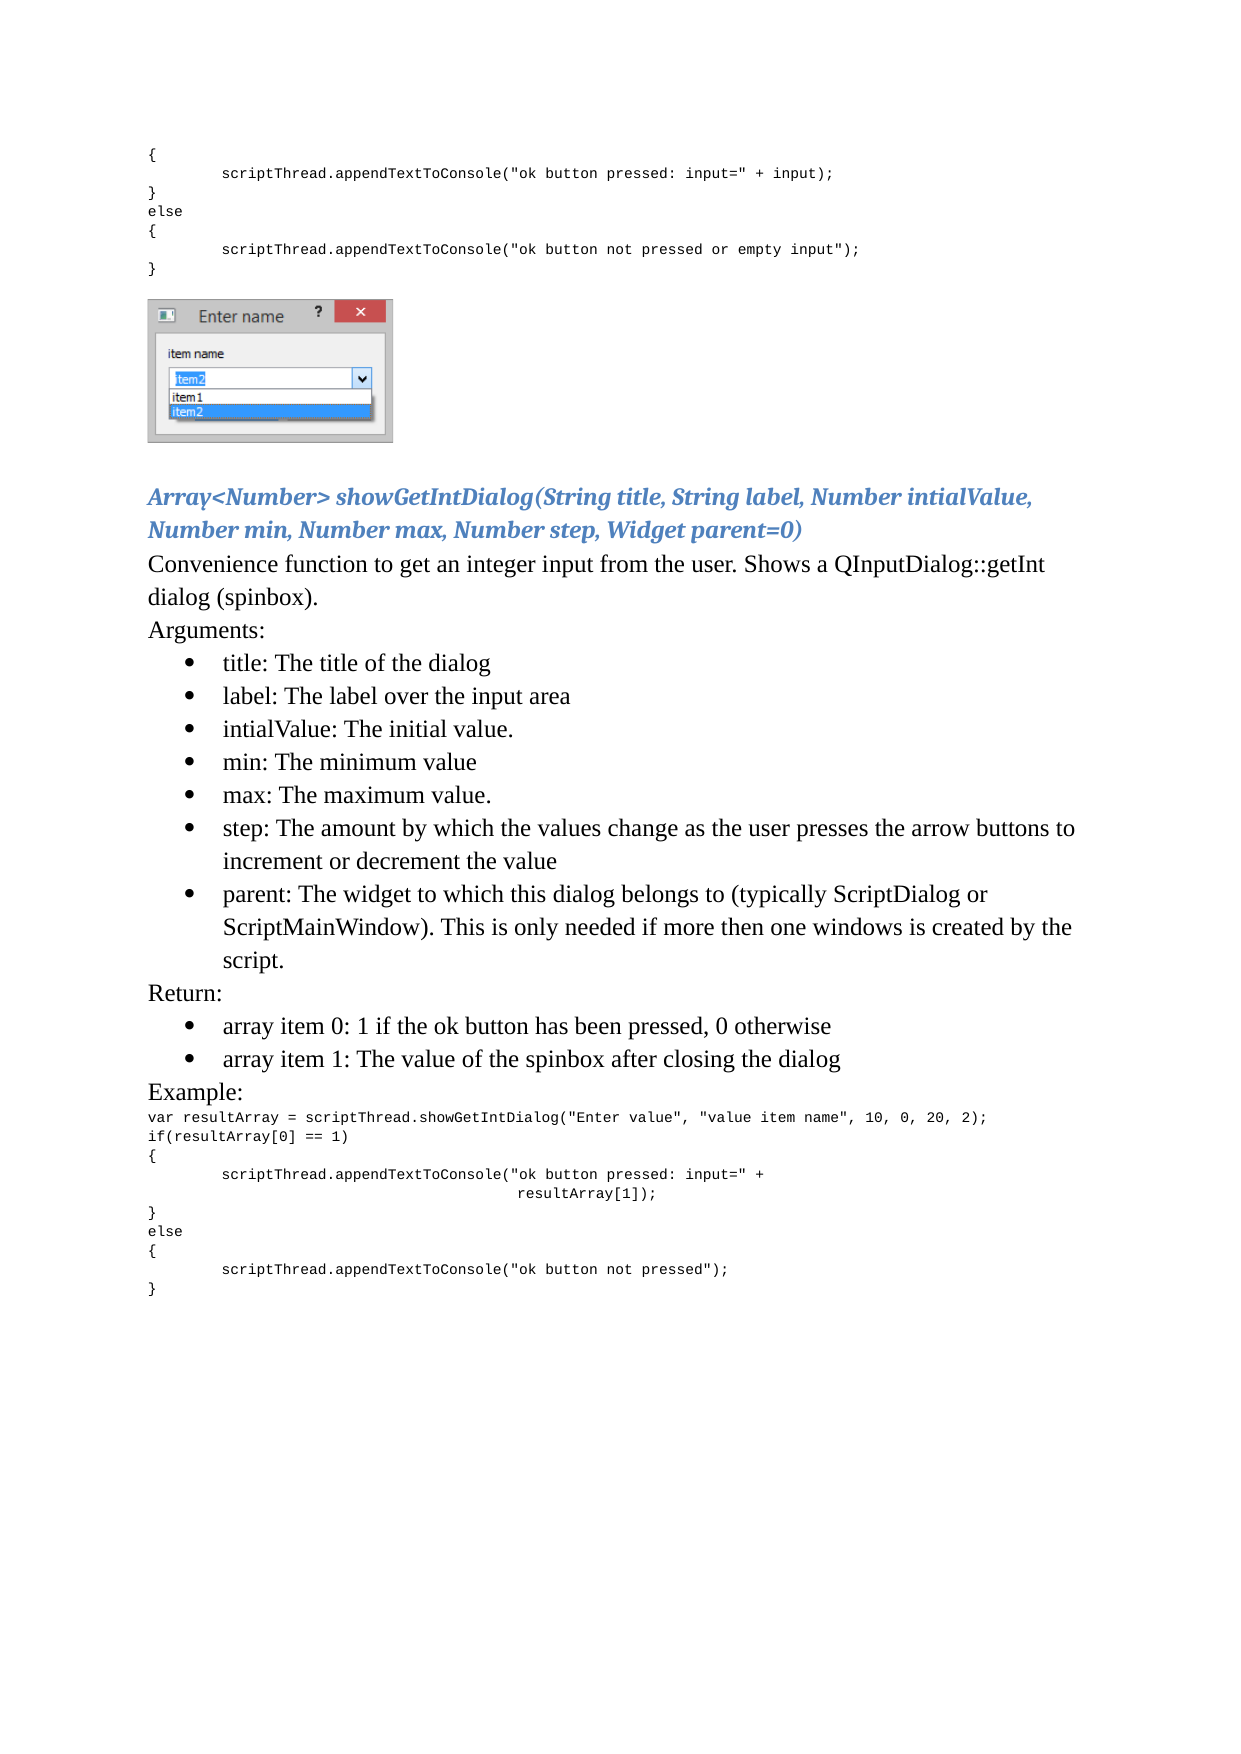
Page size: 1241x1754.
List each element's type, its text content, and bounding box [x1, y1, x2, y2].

text } [148, 1281, 1093, 1297]
list max: The maximum value. [185, 780, 1093, 809]
text } [148, 186, 1093, 202]
list array item 1: The value of the spinbox after closing the dialog [185, 1044, 1093, 1073]
text Example: [148, 1077, 1093, 1106]
list intialValue: The initial value. [185, 714, 1093, 743]
text { [148, 223, 1093, 240]
text { [148, 1243, 1093, 1259]
text Return: [148, 978, 1093, 1007]
list step: The amount by which the values change as the user presses the arrow buttons to increment or decrement the value [185, 813, 1093, 875]
text else [148, 1224, 1093, 1241]
text } [148, 1205, 1093, 1222]
text Arguments: [148, 615, 1093, 644]
text scriptThread.appendTextToConsole("ok button not pressed or empty input"); [148, 242, 1093, 259]
text else [148, 204, 1093, 221]
text scriptThread.appendTextToConsole("ok button pressed: input=" + input); [148, 167, 1093, 183]
subtitle Array<Number> showGetIntDialog(String title, String label, Number intialValue, Number min, Number max, Number step, Widget parent=0) [148, 483, 1093, 545]
text if(resultArray[0] == 1) [148, 1129, 1093, 1146]
text scriptThread.appendTextToConsole("ok button pressed: input=" + resultArray[1]); [148, 1167, 1093, 1203]
text var resultArray = scriptThread.showGetIntDialog("Enter value", "value item name", 10, 0, 20, 2); [148, 1110, 1093, 1127]
text } [148, 261, 1093, 278]
list title: The title of the dialog [185, 648, 1093, 677]
list label: The label over the input area [185, 681, 1093, 710]
text { [148, 1148, 1093, 1165]
picture [147, 299, 394, 443]
text scriptThread.appendTextToConsole("ok button not pressed"); [148, 1262, 1093, 1278]
list min: The minimum value [185, 747, 1093, 776]
text { [148, 148, 1093, 164]
list array item 0: 1 if the ok button has been pressed, 0 otherwise [185, 1011, 1093, 1040]
text Convenience function to get an integer input from the user. Shows a QInputDialog::getInt dialog (spinbox). [148, 549, 1093, 611]
list parent: The widget to which this dialog belongs to (typically ScriptDialog or ScriptMainWindow). This is only needed if more then one windows is created by the script. [185, 879, 1093, 974]
